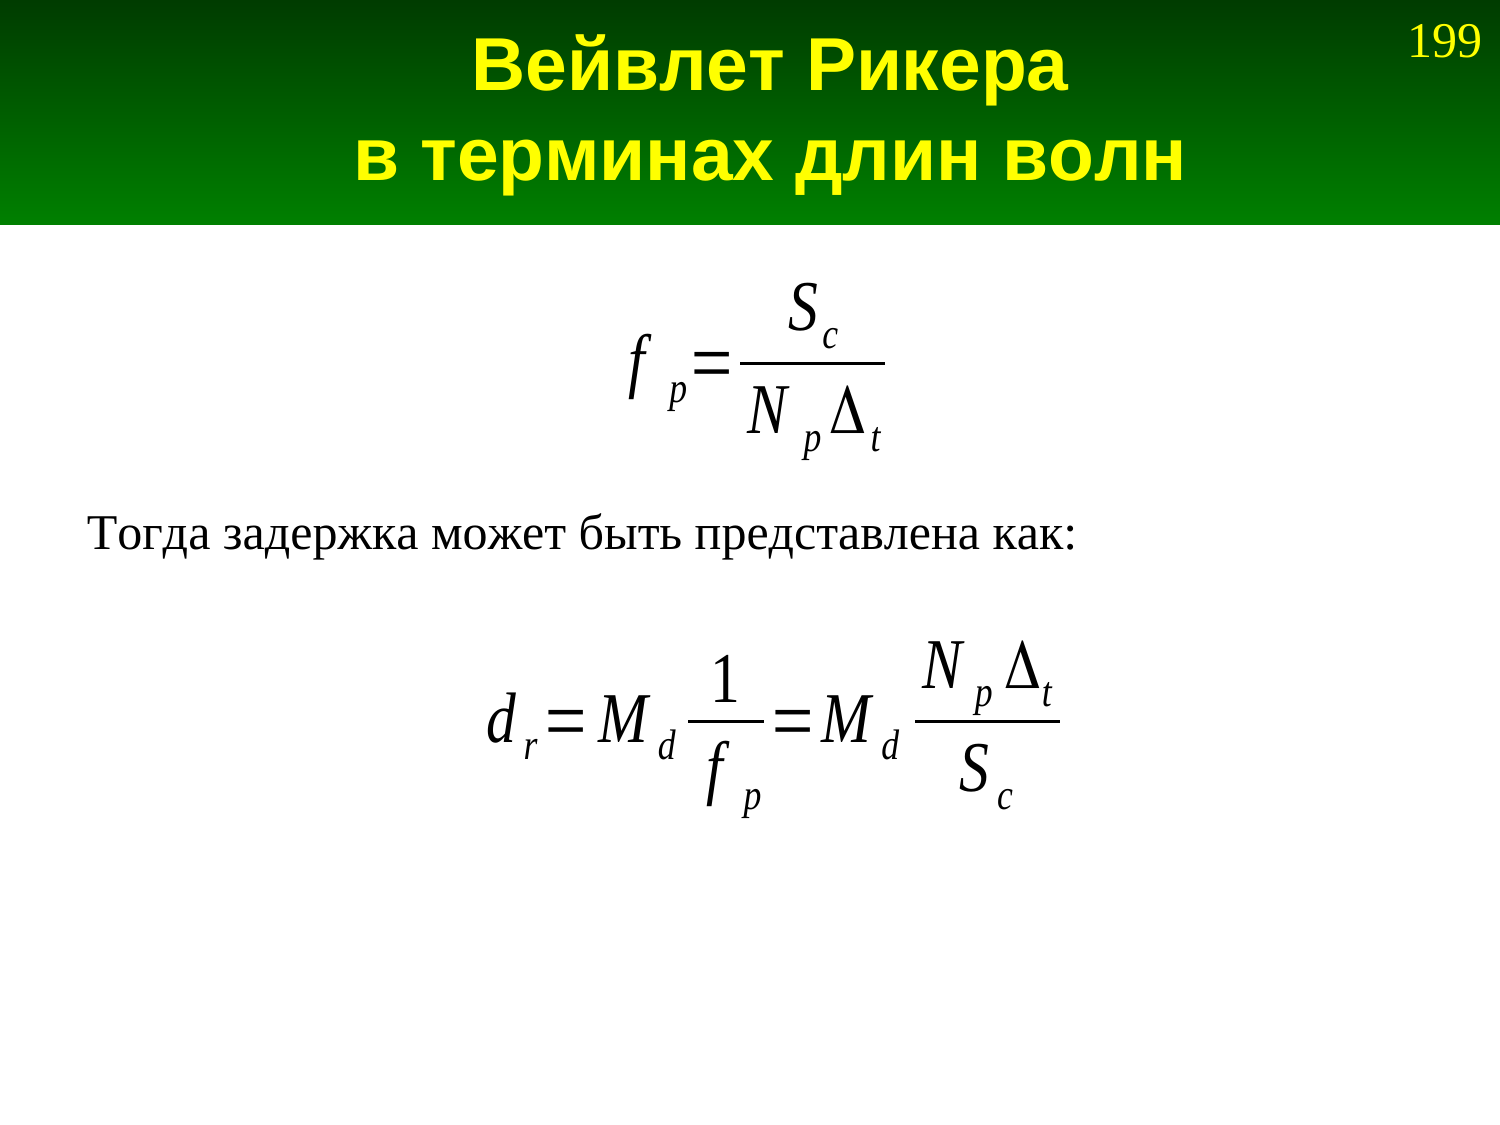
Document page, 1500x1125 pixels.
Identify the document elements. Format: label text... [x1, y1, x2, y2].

text_box Тогда задержка может быть представлена как: [72, 492, 1081, 567]
title Вейвлет Рикера в терминах длин волн [100, 7, 1441, 204]
chart [602, 267, 902, 461]
chart [471, 625, 1075, 819]
